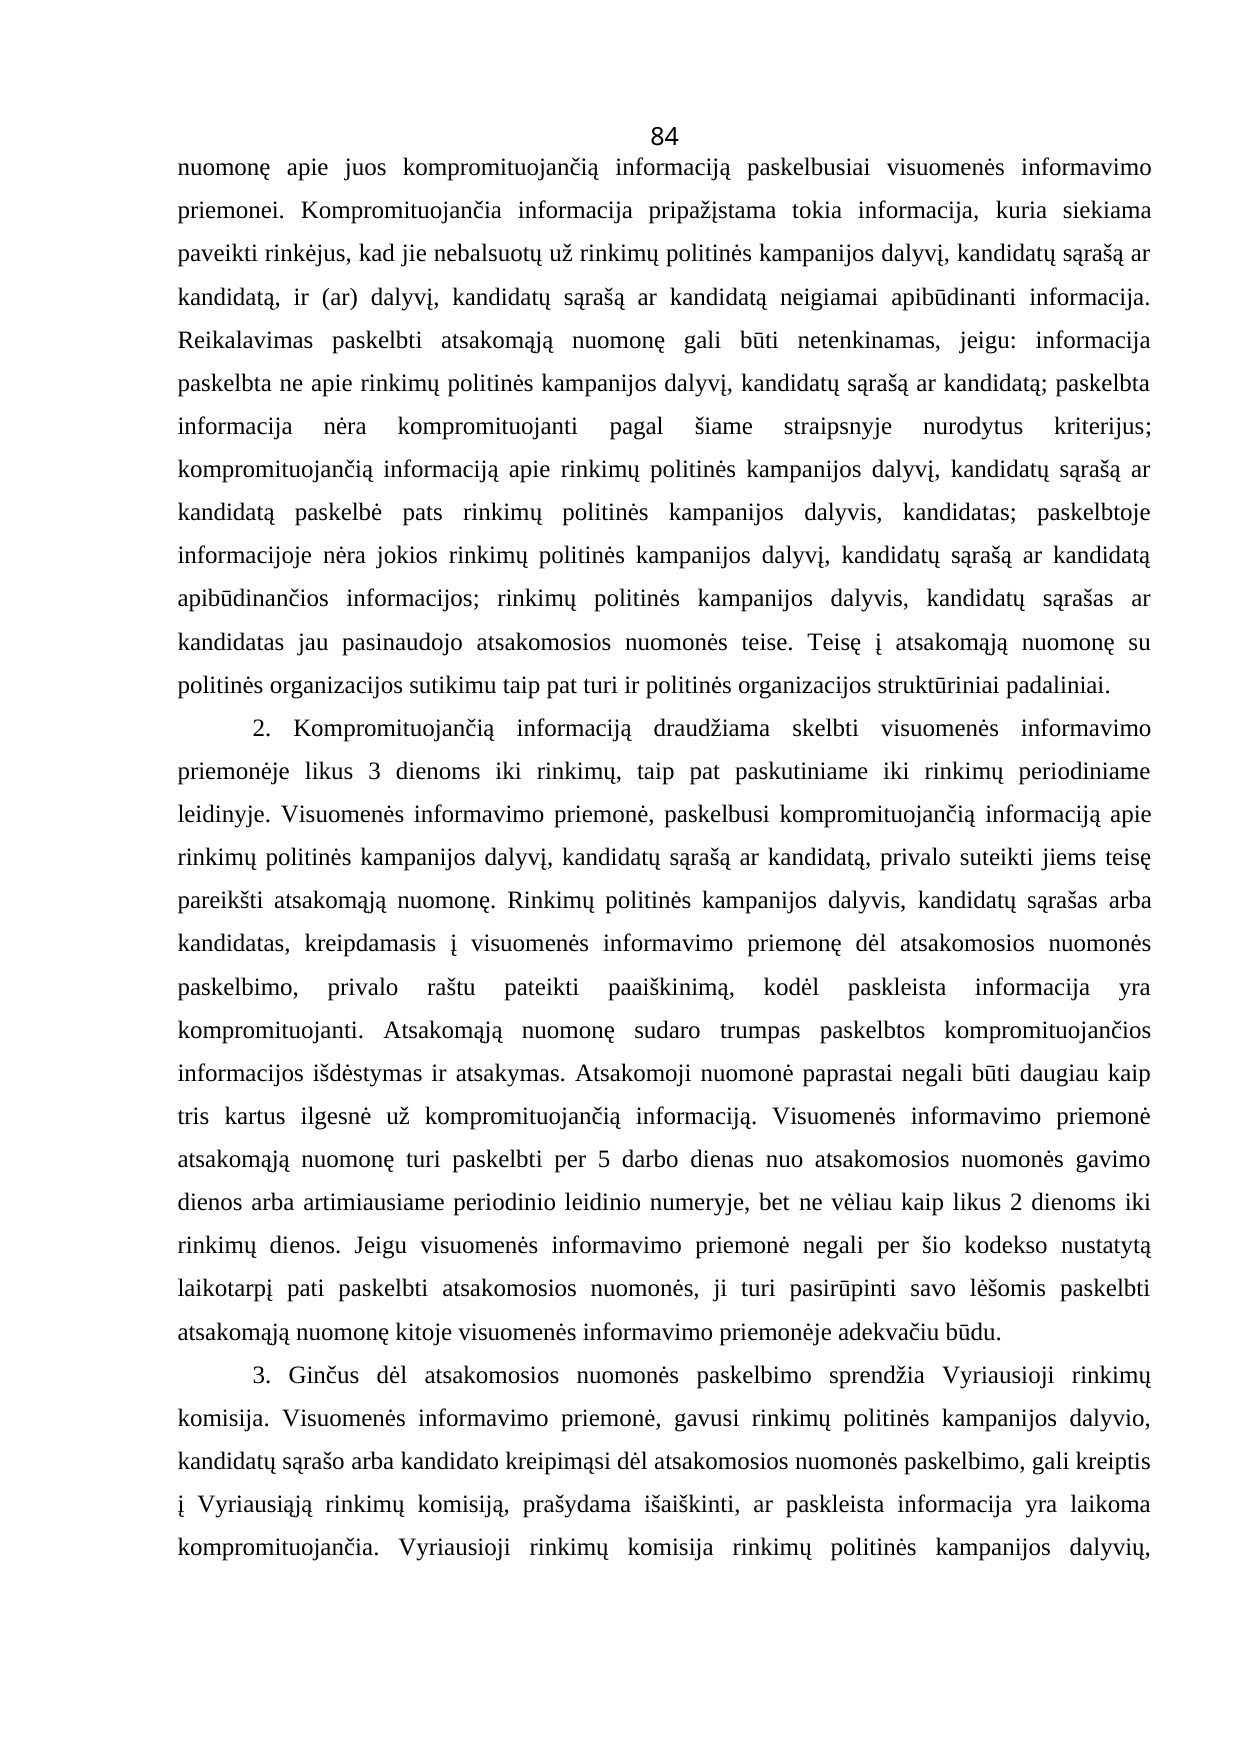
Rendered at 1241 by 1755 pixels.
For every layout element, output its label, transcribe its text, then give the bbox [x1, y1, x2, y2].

text nuomonę apie juos kompromituojančią informaciją paskelbusiai visuomenės informavimo priemonei. Kompromituojančia informacija pripažįstama tokia informacija, kuria siekiama paveikti rinkėjus, kad jie nebalsuotų už rinkimų politinės kampanijos dalyvį, kandidatų sąrašą ar kandidatą, ir (ar) dalyvį, kandidatų sąrašą ar kandidatą neigiamai apibūdinanti informacija. Reikalavimas paskelbti atsakomąją nuomonę gali būti netenkinamas, jeigu: informacija paskelbta ne apie rinkimų politinės kampanijos dalyvį, kandidatų sąrašą ar kandidatą; paskelbta informacija nėra kompromituojanti pagal šiame straipsnyje nurodytus kriterijus; kompromituojančią informaciją apie rinkimų politinės kampanijos dalyvį, kandidatų sąrašą ar kandidatą paskelbė pats rinkimų politinės kampanijos dalyvis, kandidatas; paskelbtoje informacijoje nėra jokios rinkimų politinės kampanijos dalyvį, kandidatų sąrašą ar kandidatą apibūdinančios informacijos; rinkimų politinės kampanijos dalyvis, kandidatų sąrašas ar kandidatas jau pasinaudojo atsakomosios nuomonės teise. Teisę į atsakomąją nuomonę su politinės organizacijos sutikimu taip pat turi ir politinės organizacijos struktūriniai padaliniai. [177, 152, 1152, 698]
text 2. Kompromituojančią informaciją draudžiama skelbti visuomenės informavimo priemonėje likus 3 dienoms iki rinkimų, taip pat paskutiniame iki rinkimų periodiniame leidinyje. Visuomenės informavimo priemonė, paskelbusi kompromituojančią informaciją apie rinkimų politinės kampanijos dalyvį, kandidatų sąrašą ar kandidatą, privalo suteikti jiems teisę pareikšti atsakomąją nuomonę. Rinkimų politinės kampanijos dalyvis, kandidatų sąrašas arba kandidatas, kreipdamasis į visuomenės informavimo priemonę dėl atsakomosios nuomonės paskelbimo, privalo raštu pateikti paaiškinimą, kodėl paskleista informacija yra kompromituojanti. Atsakomąją nuomonę sudaro trumpas paskelbtos kompromituojančios informacijos išdėstymas ir atsakymas. Atsakomoji nuomonė paprastai negali būti daugiau kaip tris kartus ilgesnė už kompromituojančią informaciją. Visuomenės informavimo priemonė atsakomąją nuomonę turi paskelbti per 5 darbo dienas nuo atsakomosios nuomonės gavimo dienos arba artimiausiame periodinio leidinio numeryje, bet ne vėliau kaip likus 2 dienoms iki rinkimų dienos. Jeigu visuomenės informavimo priemonė negali per šio kodekso nustatytą laikotarpį pati paskelbti atsakomosios nuomonės, ji turi pasirūpinti savo lėšomis paskelbti atsakomąją nuomonę kitoje visuomenės informavimo priemonėje adekvačiu būdu. [177, 713, 1152, 1345]
text 3. Ginčus dėl atsakomosios nuomonės paskelbimo sprendžia Vyriausioji rinkimų komisija. Visuomenės informavimo priemonė, gavusi rinkimų politinės kampanijos dalyvio, kandidatų sąrašo arba kandidato kreipimąsi dėl atsakomosios nuomonės paskelbimo, gali kreiptis į Vyriausiąją rinkimų komisiją, prašydama išaiškinti, ar paskleista informacija yra laikoma kompromituojančia. Vyriausioji rinkimų komisija rinkimų politinės kampanijos dalyvių, [177, 1360, 1152, 1561]
